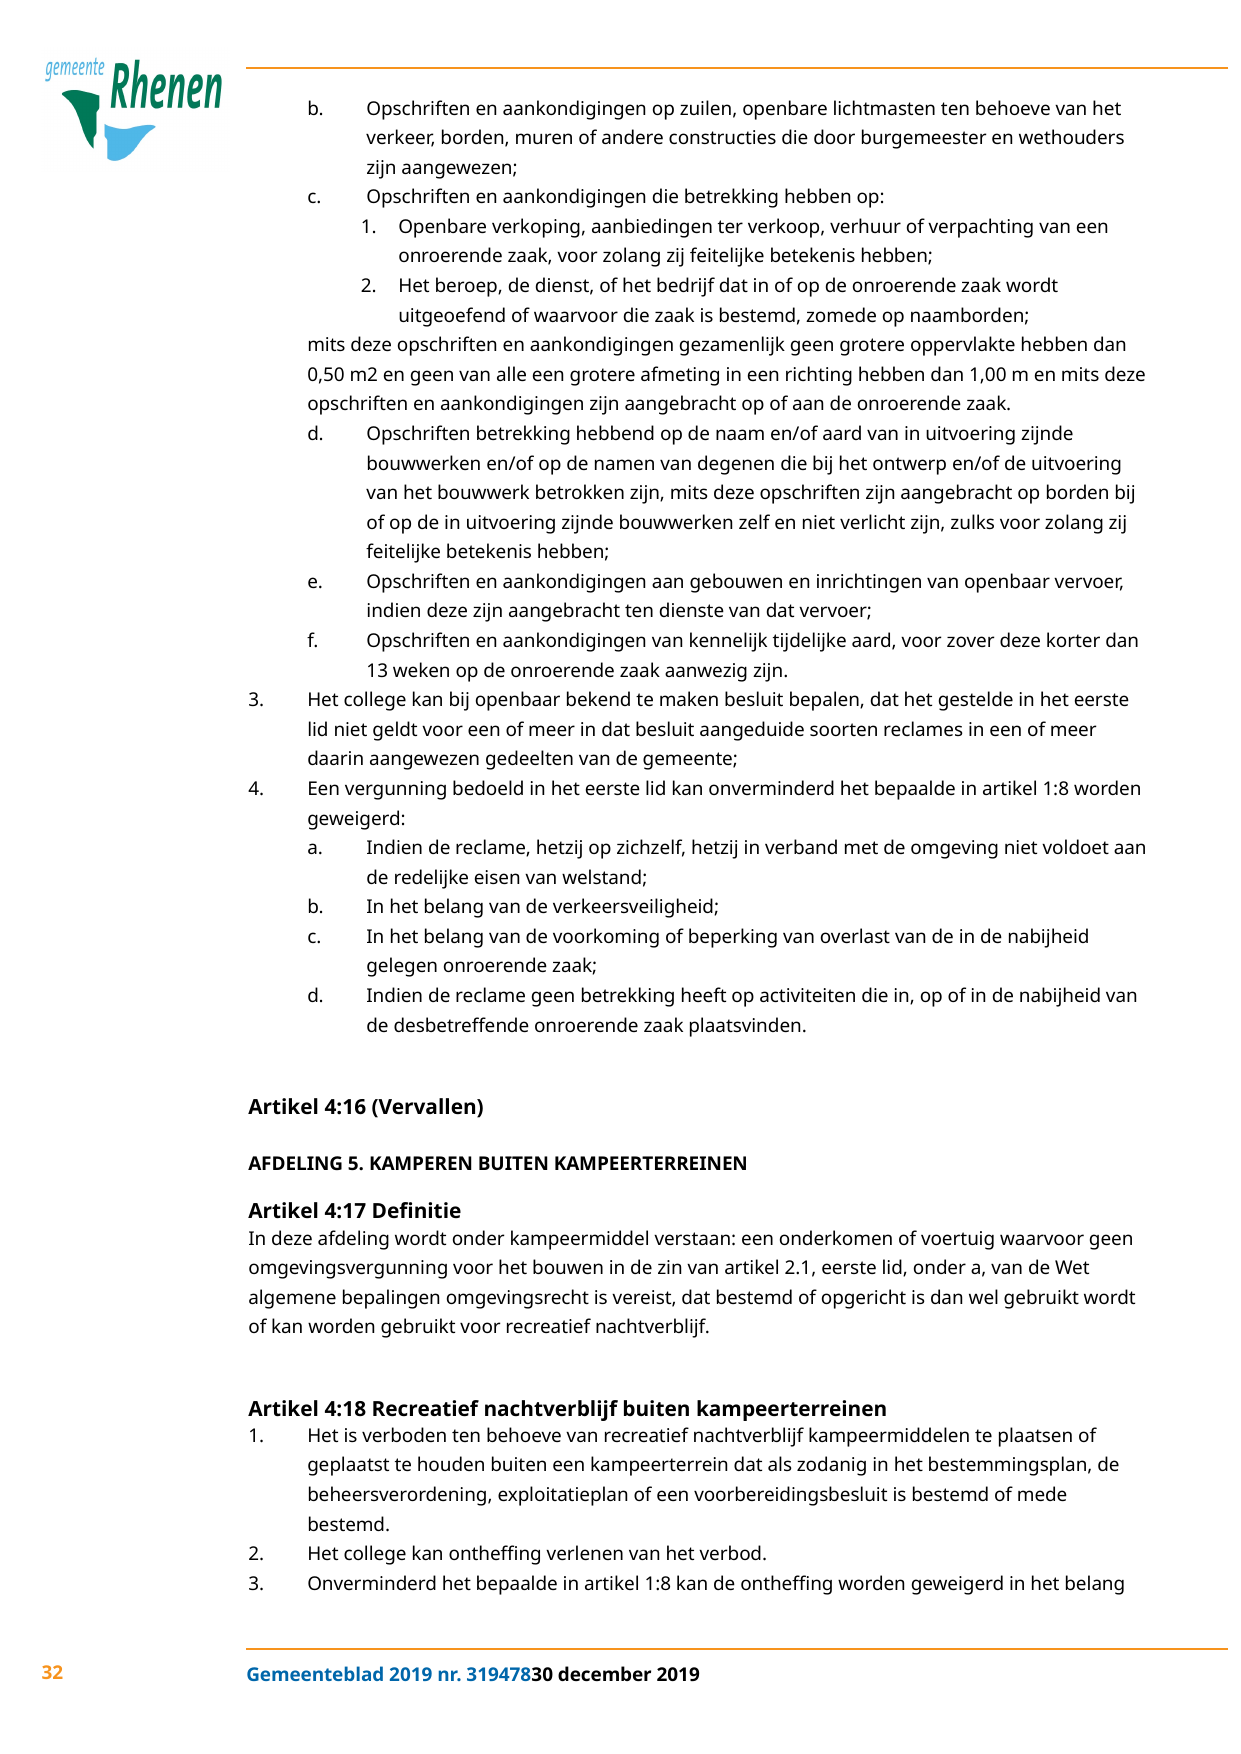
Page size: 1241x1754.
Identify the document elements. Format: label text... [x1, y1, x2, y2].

list Opschriften en aankondigingen van kennelijk tijdelijke aard, voor zover deze korter dan 13 weken op de onroerende zaak aanwezig zijn. [307, 627, 1152, 683]
list Onverminderd het bepaalde in artikel 1:8 kan de ontheffing worden geweigerd in het belang [248, 1570, 1152, 1596]
list Het college kan ontheffing verlenen van het verbod. [248, 1540, 1152, 1566]
list Indien de reclame, hetzij op zichzelf, hetzij in verband met de omgeving niet voldoet aan de redelijke eisen van welstand; [307, 834, 1152, 890]
list Het college kan bij openbaar bekend te maken besluit bepalen, dat het gestelde in het eerste lid niet geldt voor een of meer in dat besluit aangeduide soorten reclames in een of meer daarin aangewezen gedeelten van de gemeente; [248, 686, 1152, 771]
list Openbare verkoping, aanbiedingen ter verkoop, verhuur of verpachting van een onroerende zaak, voor zolang zij feitelijke betekenis hebben; [361, 213, 1152, 268]
list Een vergunning bedoeld in het eerste lid kan onverminderd het bepaalde in artikel 1:8 worden geweigerd: [248, 775, 1152, 831]
list Opschriften en aankondigingen die betrekking hebben op: [307, 183, 1152, 209]
list Het is verboden ten behoeve van recreatief nachtverblijf kampeermiddelen te plaatsen of geplaatst te houden buiten een kampeerterrein dat als zodanig in het bestemmingsplan, de beheersverordening, exploitatieplan of een voorbereidingsbesluit is bestemd of mede bestemd. [248, 1422, 1152, 1537]
list In het belang van de verkeersveiligheid; [307, 893, 1152, 919]
text Artikel 4:16 (Vervallen) [248, 1092, 1152, 1120]
list Opschriften en aankondigingen aan gebouwen en inrichtingen van openbaar vervoer, indien deze zijn aangebracht ten dienste van dat vervoer; [307, 568, 1152, 623]
list Opschriften betrekking hebbend op de naam en/of aard van in uitvoering zijnde bouwwerken en/of op de namen van degenen die bij het ontwerp en/of de uitvoering van het bouwwerk betrokken zijn, mits deze opschriften zijn aangebracht op borden bij of op de in uitvoering zijnde bouwwerken zelf en niet verlicht zijn, zulks voor zolang zij feitelijke betekenis hebben; [307, 420, 1152, 564]
list Opschriften en aankondigingen op zuilen, openbare lichtmasten ten behoeve van het verkeer, borden, muren of andere constructies die door burgemeester en wethouders zijn aangewezen; [307, 95, 1152, 180]
list mits deze opschriften en aankondigingen gezamenlijk geen grotere oppervlakte hebben dan 0,50 m2 en geen van alle een grotere afmeting in een richting hebben dan 1,00 m en mits deze opschriften en aankondigingen zijn aangebracht op of aan de onroerende zaak. [248, 331, 1152, 416]
list Het beroep, de dienst, of het bedrijf dat in of op de onroerende zaak wordt uitgeoefend of waarvoor die zaak is bestemd, zomede op naamborden; [361, 272, 1152, 328]
list Indien de reclame geen betrekking heeft op activiteiten die in, op of in de nabijheid van de desbetreffende onroerende zaak plaatsvinden. [307, 982, 1152, 1038]
list In het belang van de voorkoming of beperking van overlast van de in de nabijheid gelegen onroerende zaak; [307, 923, 1152, 978]
text In deze afdeling wordt onder kampeermiddel verstaan: een onderkomen of voertuig waarvoor geen omgevingsvergunning voor het bouwen in de zin van artikel 2.1, eerste lid, onder a, van de Wet algemene bepalingen omgevingsrecht is vereist, dat bestemd of opgericht is dan wel gebruikt wordt of kan worden gebruikt voor recreatief nachtverblijf. [248, 1225, 1152, 1339]
text AFDELING 5. KAMPEREN BUITEN KAMPEERTERREINEN [248, 1150, 1152, 1176]
text Artikel 4:18 Recreatief nachtverblijf buiten kampeerterreinen [248, 1394, 1152, 1422]
picture [41, 47, 231, 172]
text Artikel 4:17 Definitie [248, 1196, 1152, 1225]
